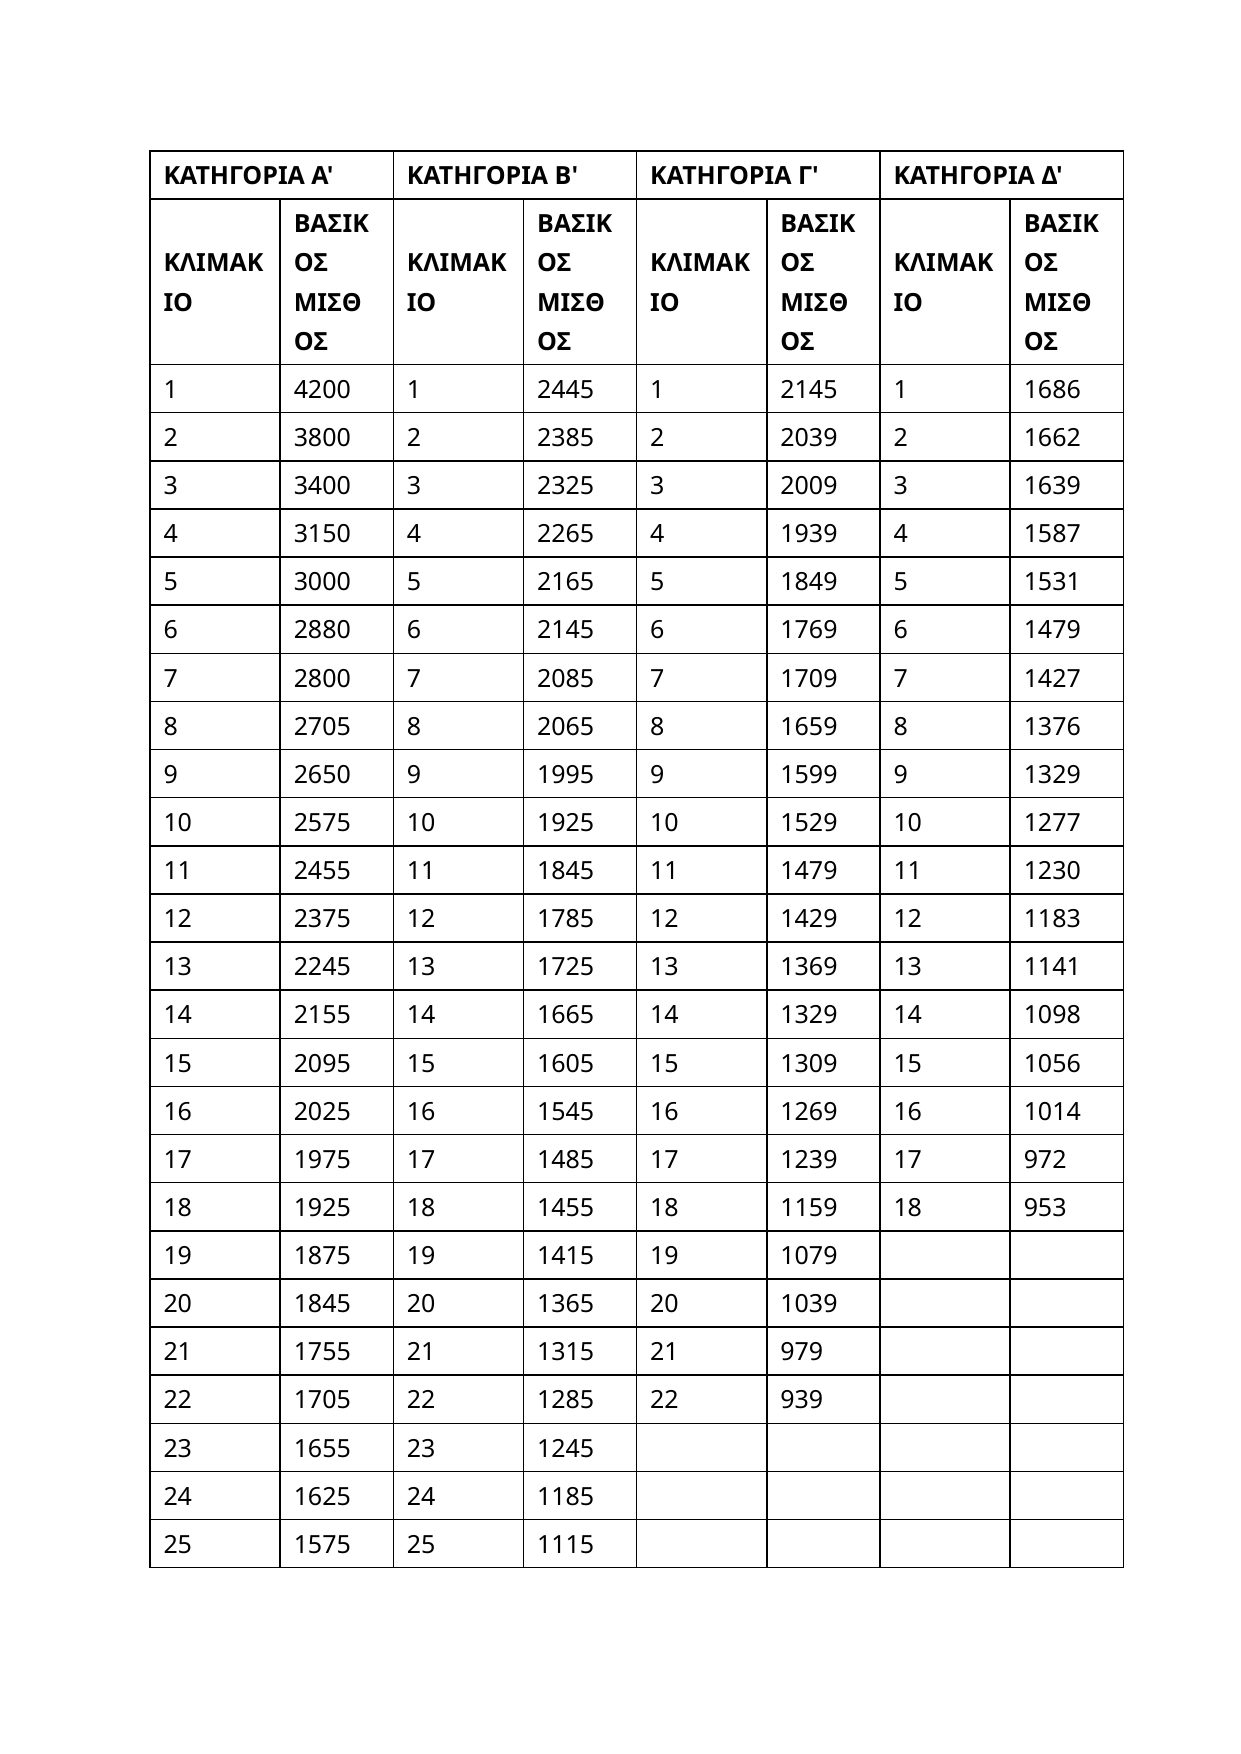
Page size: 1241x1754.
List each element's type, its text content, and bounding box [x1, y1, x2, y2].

table_cell 1599 [768, 750, 879, 797]
table_cell 1183 [1011, 895, 1123, 941]
table_cell [881, 1424, 1009, 1471]
table_cell 18 [151, 1183, 279, 1230]
table_cell 8 [394, 702, 523, 749]
table_cell 18 [637, 1183, 766, 1230]
table_cell 7 [394, 654, 523, 701]
table_cell 1269 [768, 1087, 879, 1134]
table_cell ΒΑΣΙΚΟΣ ΜΙΣΘΟΣ [524, 200, 636, 364]
table_cell 1479 [768, 847, 879, 893]
table_cell 2245 [281, 943, 393, 989]
table_cell 2 [151, 413, 279, 460]
table_cell 10 [394, 798, 523, 845]
table_cell 19 [151, 1232, 279, 1278]
table_cell 1056 [1011, 1039, 1123, 1086]
table_cell 14 [881, 991, 1009, 1037]
table_cell 2385 [524, 413, 636, 460]
table_cell 1605 [524, 1039, 636, 1086]
table_cell 1415 [524, 1232, 636, 1278]
table_cell [768, 1520, 879, 1567]
table_cell 1662 [1011, 413, 1123, 460]
table_cell 2 [394, 413, 523, 460]
table_cell 1079 [768, 1232, 879, 1278]
table_cell 8 [151, 702, 279, 749]
table_cell 17 [151, 1135, 279, 1182]
table_cell 1141 [1011, 943, 1123, 989]
table_cell 2025 [281, 1087, 393, 1134]
table_cell 2445 [524, 365, 636, 412]
table_cell 1115 [524, 1520, 636, 1567]
table_cell [637, 1472, 766, 1519]
table_cell 1587 [1011, 510, 1123, 556]
table_cell 4 [881, 510, 1009, 556]
table_cell 1545 [524, 1087, 636, 1134]
table_cell 979 [768, 1328, 879, 1374]
table_cell 1 [637, 365, 766, 412]
table_cell 1686 [1011, 365, 1123, 412]
table_cell 16 [637, 1087, 766, 1134]
table_cell 2575 [281, 798, 393, 845]
table_cell 1098 [1011, 991, 1123, 1037]
table_cell 15 [637, 1039, 766, 1086]
table_cell 10 [637, 798, 766, 845]
table_cell 2800 [281, 654, 393, 701]
table_cell 16 [394, 1087, 523, 1134]
table_cell 1995 [524, 750, 636, 797]
table_cell 23 [394, 1424, 523, 1471]
table_cell 1755 [281, 1328, 393, 1374]
table_cell 2 [881, 413, 1009, 460]
table_cell 1 [881, 365, 1009, 412]
table_cell 9 [637, 750, 766, 797]
table_cell 17 [394, 1135, 523, 1182]
table_cell 20 [637, 1280, 766, 1326]
table_cell 14 [394, 991, 523, 1037]
table_cell [881, 1520, 1009, 1567]
table_cell 3400 [281, 462, 393, 508]
table_cell 13 [881, 943, 1009, 989]
table_cell 1845 [524, 847, 636, 893]
table_cell 13 [637, 943, 766, 989]
table_header ΚΑΤΗΓΟΡΙΑ Α' [151, 152, 393, 198]
table_cell 11 [881, 847, 1009, 893]
table_cell 25 [151, 1520, 279, 1567]
table_cell 2325 [524, 462, 636, 508]
table_cell 1875 [281, 1232, 393, 1278]
table_cell 12 [881, 895, 1009, 941]
table_cell 5 [151, 558, 279, 604]
table_cell 1 [151, 365, 279, 412]
table_cell 8 [637, 702, 766, 749]
table_cell 5 [394, 558, 523, 604]
table_cell 15 [394, 1039, 523, 1086]
table_cell [881, 1328, 1009, 1374]
table_cell 22 [637, 1376, 766, 1422]
table_cell 21 [394, 1328, 523, 1374]
table_cell 1315 [524, 1328, 636, 1374]
table_cell ΒΑΣΙΚΟΣ ΜΙΣΘΟΣ [1011, 200, 1123, 364]
table_cell 5 [881, 558, 1009, 604]
table_cell [1011, 1424, 1123, 1471]
table_cell 3 [151, 462, 279, 508]
table_cell [881, 1280, 1009, 1326]
table_cell 2705 [281, 702, 393, 749]
table_cell 953 [1011, 1183, 1123, 1230]
table_cell 1769 [768, 606, 879, 652]
table_cell [881, 1232, 1009, 1278]
table_cell 16 [151, 1087, 279, 1134]
table_cell 20 [151, 1280, 279, 1326]
table_cell 7 [151, 654, 279, 701]
table_cell 17 [637, 1135, 766, 1182]
table_cell 6 [151, 606, 279, 652]
table_cell 1849 [768, 558, 879, 604]
table_cell 2039 [768, 413, 879, 460]
table_cell 1639 [1011, 462, 1123, 508]
table_cell ΚΛΙΜΑΚΙΟ [151, 200, 279, 364]
table_cell [1011, 1280, 1123, 1326]
table_cell 2880 [281, 606, 393, 652]
table_cell 17 [881, 1135, 1009, 1182]
table_cell 1785 [524, 895, 636, 941]
table_cell 2375 [281, 895, 393, 941]
table_cell 14 [151, 991, 279, 1037]
table_cell 12 [151, 895, 279, 941]
table_cell 1659 [768, 702, 879, 749]
table_cell 3150 [281, 510, 393, 556]
table_cell 1230 [1011, 847, 1123, 893]
table_header ΚΑΤΗΓΟΡΙΑ Β' [394, 152, 636, 198]
table_cell 3000 [281, 558, 393, 604]
table_cell 1 [394, 365, 523, 412]
table_cell 15 [881, 1039, 1009, 1086]
table_cell 1665 [524, 991, 636, 1037]
table_cell 22 [151, 1376, 279, 1422]
table_cell ΒΑΣΙΚΟΣ ΜΙΣΘΟΣ [281, 200, 393, 364]
table_cell 2165 [524, 558, 636, 604]
table_cell 15 [151, 1039, 279, 1086]
table_cell 1309 [768, 1039, 879, 1086]
table_cell 2145 [524, 606, 636, 652]
table_cell ΚΛΙΜΑΚΙΟ [394, 200, 523, 364]
table_cell 7 [637, 654, 766, 701]
table_cell [768, 1472, 879, 1519]
table_cell 1039 [768, 1280, 879, 1326]
table_cell 12 [394, 895, 523, 941]
table_cell 1709 [768, 654, 879, 701]
table_cell 24 [151, 1472, 279, 1519]
table_cell 11 [151, 847, 279, 893]
table_cell 4 [394, 510, 523, 556]
table_cell 1427 [1011, 654, 1123, 701]
table_cell 1725 [524, 943, 636, 989]
table_cell 21 [151, 1328, 279, 1374]
table_cell 9 [881, 750, 1009, 797]
table_cell 7 [881, 654, 1009, 701]
table_cell 1529 [768, 798, 879, 845]
table_cell [637, 1424, 766, 1471]
table_cell 1655 [281, 1424, 393, 1471]
table_cell 13 [394, 943, 523, 989]
table_cell 23 [151, 1424, 279, 1471]
table_cell 1925 [281, 1183, 393, 1230]
table_cell [881, 1472, 1009, 1519]
table_cell [1011, 1328, 1123, 1374]
table_cell 1705 [281, 1376, 393, 1422]
table_cell 1245 [524, 1424, 636, 1471]
table_cell 3 [637, 462, 766, 508]
table_cell 8 [881, 702, 1009, 749]
table_cell 16 [881, 1087, 1009, 1134]
table_cell 1455 [524, 1183, 636, 1230]
table_cell 1329 [1011, 750, 1123, 797]
table_cell 25 [394, 1520, 523, 1567]
table_cell 24 [394, 1472, 523, 1519]
table_cell 14 [637, 991, 766, 1037]
table_cell 19 [394, 1232, 523, 1278]
table_cell 6 [881, 606, 1009, 652]
table_cell 1429 [768, 895, 879, 941]
table_cell [1011, 1520, 1123, 1567]
table_cell 5 [637, 558, 766, 604]
table_cell 2155 [281, 991, 393, 1037]
table_cell [1011, 1232, 1123, 1278]
table_cell [1011, 1376, 1123, 1422]
table_cell 21 [637, 1328, 766, 1374]
table_cell 1369 [768, 943, 879, 989]
table_cell 1365 [524, 1280, 636, 1326]
table_cell 20 [394, 1280, 523, 1326]
table_cell 3800 [281, 413, 393, 460]
table_cell [637, 1520, 766, 1567]
table_cell 1239 [768, 1135, 879, 1182]
table_cell 19 [637, 1232, 766, 1278]
table_cell 18 [394, 1183, 523, 1230]
table_cell 2455 [281, 847, 393, 893]
table_cell 2265 [524, 510, 636, 556]
table_cell 1485 [524, 1135, 636, 1182]
table_cell 972 [1011, 1135, 1123, 1182]
table_cell [1011, 1472, 1123, 1519]
table_cell 6 [637, 606, 766, 652]
table_cell 4200 [281, 365, 393, 412]
table_cell 12 [637, 895, 766, 941]
table_cell 6 [394, 606, 523, 652]
table_cell 2 [637, 413, 766, 460]
table_cell 2009 [768, 462, 879, 508]
table_cell [881, 1376, 1009, 1422]
table_cell 1329 [768, 991, 879, 1037]
table_cell 1925 [524, 798, 636, 845]
table_cell 939 [768, 1376, 879, 1422]
table_cell 1625 [281, 1472, 393, 1519]
table_cell 1185 [524, 1472, 636, 1519]
table_cell 1479 [1011, 606, 1123, 652]
table_cell 4 [637, 510, 766, 556]
table_cell 2650 [281, 750, 393, 797]
table_cell ΚΛΙΜΑΚΙΟ [637, 200, 766, 364]
table_cell 22 [394, 1376, 523, 1422]
table_cell 3 [394, 462, 523, 508]
table_cell 1159 [768, 1183, 879, 1230]
table_cell 9 [394, 750, 523, 797]
table_cell 1277 [1011, 798, 1123, 845]
table_cell 2065 [524, 702, 636, 749]
table_cell ΒΑΣΙΚΟΣ ΜΙΣΘΟΣ [768, 200, 879, 364]
table_cell 1285 [524, 1376, 636, 1422]
table_cell 1975 [281, 1135, 393, 1182]
table_cell [768, 1424, 879, 1471]
table_cell 4 [151, 510, 279, 556]
table_header ΚΑΤΗΓΟΡΙΑ Γ' [637, 152, 879, 198]
table_cell 13 [151, 943, 279, 989]
table_cell 1531 [1011, 558, 1123, 604]
table_cell 1939 [768, 510, 879, 556]
table_header ΚΑΤΗΓΟΡΙΑ Δ' [881, 152, 1123, 198]
table_cell 1845 [281, 1280, 393, 1326]
table_cell 3 [881, 462, 1009, 508]
table_cell 11 [637, 847, 766, 893]
table_cell 18 [881, 1183, 1009, 1230]
table_cell 2095 [281, 1039, 393, 1086]
table_cell 2145 [768, 365, 879, 412]
table_cell 9 [151, 750, 279, 797]
table_cell ΚΛΙΜΑΚΙΟ [881, 200, 1009, 364]
table_cell 10 [151, 798, 279, 845]
table_cell 11 [394, 847, 523, 893]
table_cell 1014 [1011, 1087, 1123, 1134]
table_cell 2085 [524, 654, 636, 701]
table_cell 10 [881, 798, 1009, 845]
table_cell 1376 [1011, 702, 1123, 749]
table_cell 1575 [281, 1520, 393, 1567]
